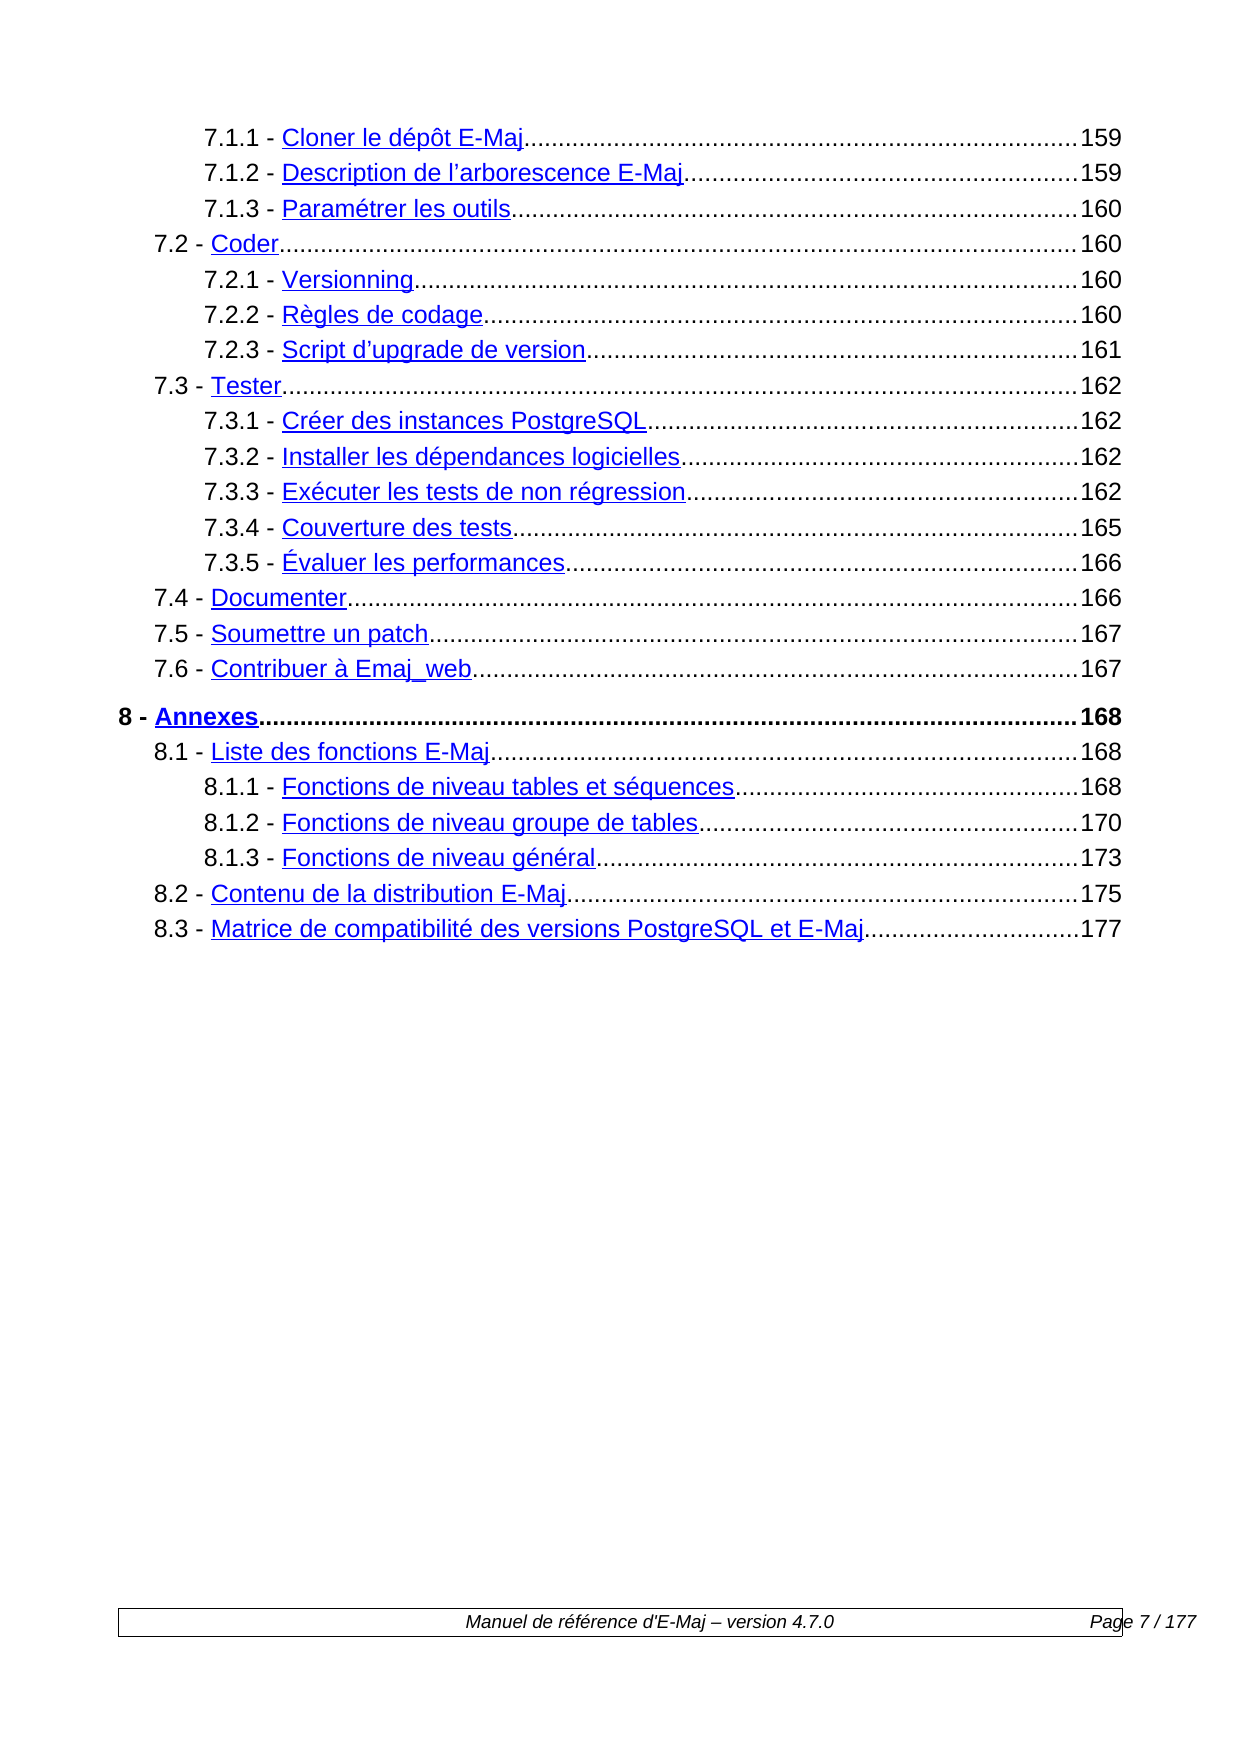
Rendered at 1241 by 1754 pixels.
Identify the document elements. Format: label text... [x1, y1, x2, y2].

text 7.3 - Tester 162 [118, 366, 1122, 401]
text 8.1.2 - Fonctions de niveau groupe de tables 170 [168, 803, 1122, 838]
text 8 - Annexes 168 [118, 697, 1122, 732]
text 7.3.2 - Installer les dépendances logicielles 162 [168, 437, 1122, 472]
text 7.4 - Documenter 166 [118, 578, 1122, 614]
text 8.3 - Matrice de compatibilité des versions PostgreSQL et E‑Maj 177 [118, 909, 1122, 944]
text 8.2 - Contenu de la distribution E-Maj 175 [118, 874, 1122, 909]
text 7.2.3 - Script d’upgrade de version 161 [168, 331, 1122, 366]
text 7.1.1 - Cloner le dépôt E-Maj 159 [168, 118, 1122, 153]
text 7.3.1 - Créer des instances PostgreSQL 162 [168, 401, 1122, 437]
text 7.1.2 - Description de l’arborescence E-Maj 159 [168, 153, 1122, 189]
text 7.6 - Contribuer à Emaj_web 167 [118, 649, 1122, 685]
text 7.2.1 - Versionning 160 [168, 260, 1122, 295]
text 7.2.2 - Règles de codage 160 [168, 295, 1122, 331]
text 7.5 - Soumettre un patch 167 [118, 614, 1122, 649]
text 8.1.3 - Fonctions de niveau général 173 [168, 838, 1122, 874]
text 7.1.3 - Paramétrer les outils 160 [168, 189, 1122, 224]
text 7.3.3 - Exécuter les tests de non régression 162 [168, 472, 1122, 508]
text 7.2 - Coder 160 [118, 224, 1122, 260]
text 7.3.4 - Couverture des tests 165 [168, 508, 1122, 543]
text 8.1 - Liste des fonctions E-Maj 168 [118, 732, 1122, 767]
text 7.3.5 - Évaluer les performances 166 [168, 543, 1122, 578]
text 8.1.1 - Fonctions de niveau tables et séquences 168 [168, 767, 1122, 803]
